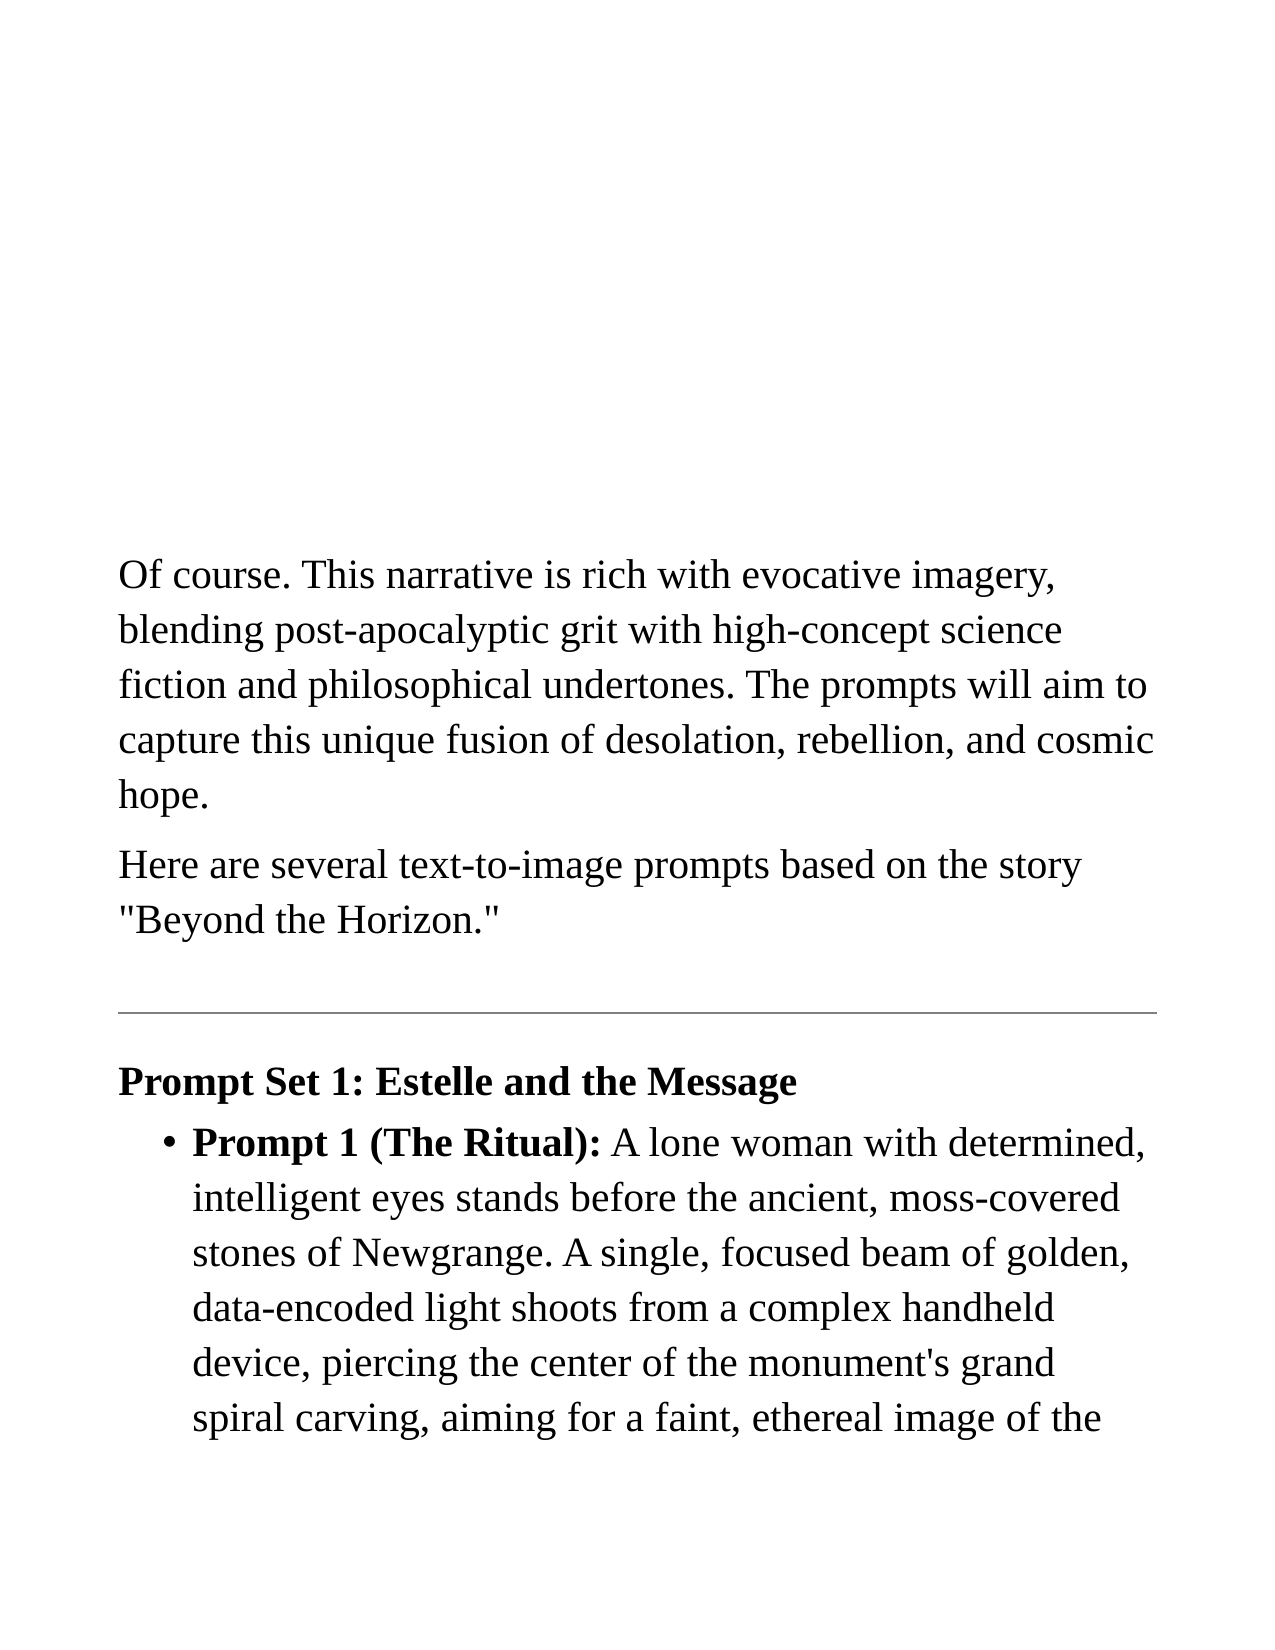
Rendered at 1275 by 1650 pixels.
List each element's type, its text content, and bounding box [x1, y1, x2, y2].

text Of course. This narrative is rich with evocative imagery, blending post-apocalyptic grit with high-concept science fiction and philosophical undertones. The prompts will aim to capture this unique fusion of desolation, rebellion, and cosmic hope. [118, 549, 1157, 818]
text Here are several text-to-image prompts based on the story "Beyond the Horizon." [118, 839, 1157, 942]
list Prompt 1 (The Ritual): A lone woman with determined, intelligent eyes stands before the ancient, moss-covered stones of Newgrange. A single, focused beam of golden, data-encoded light shoots from a complex handheld device, piercing the center of the monument's grand spiral carving, aiming for a faint, ethereal image of the [162, 1117, 1157, 1441]
subtitle Prompt Set 1: Estelle and the Message [118, 1057, 1157, 1104]
